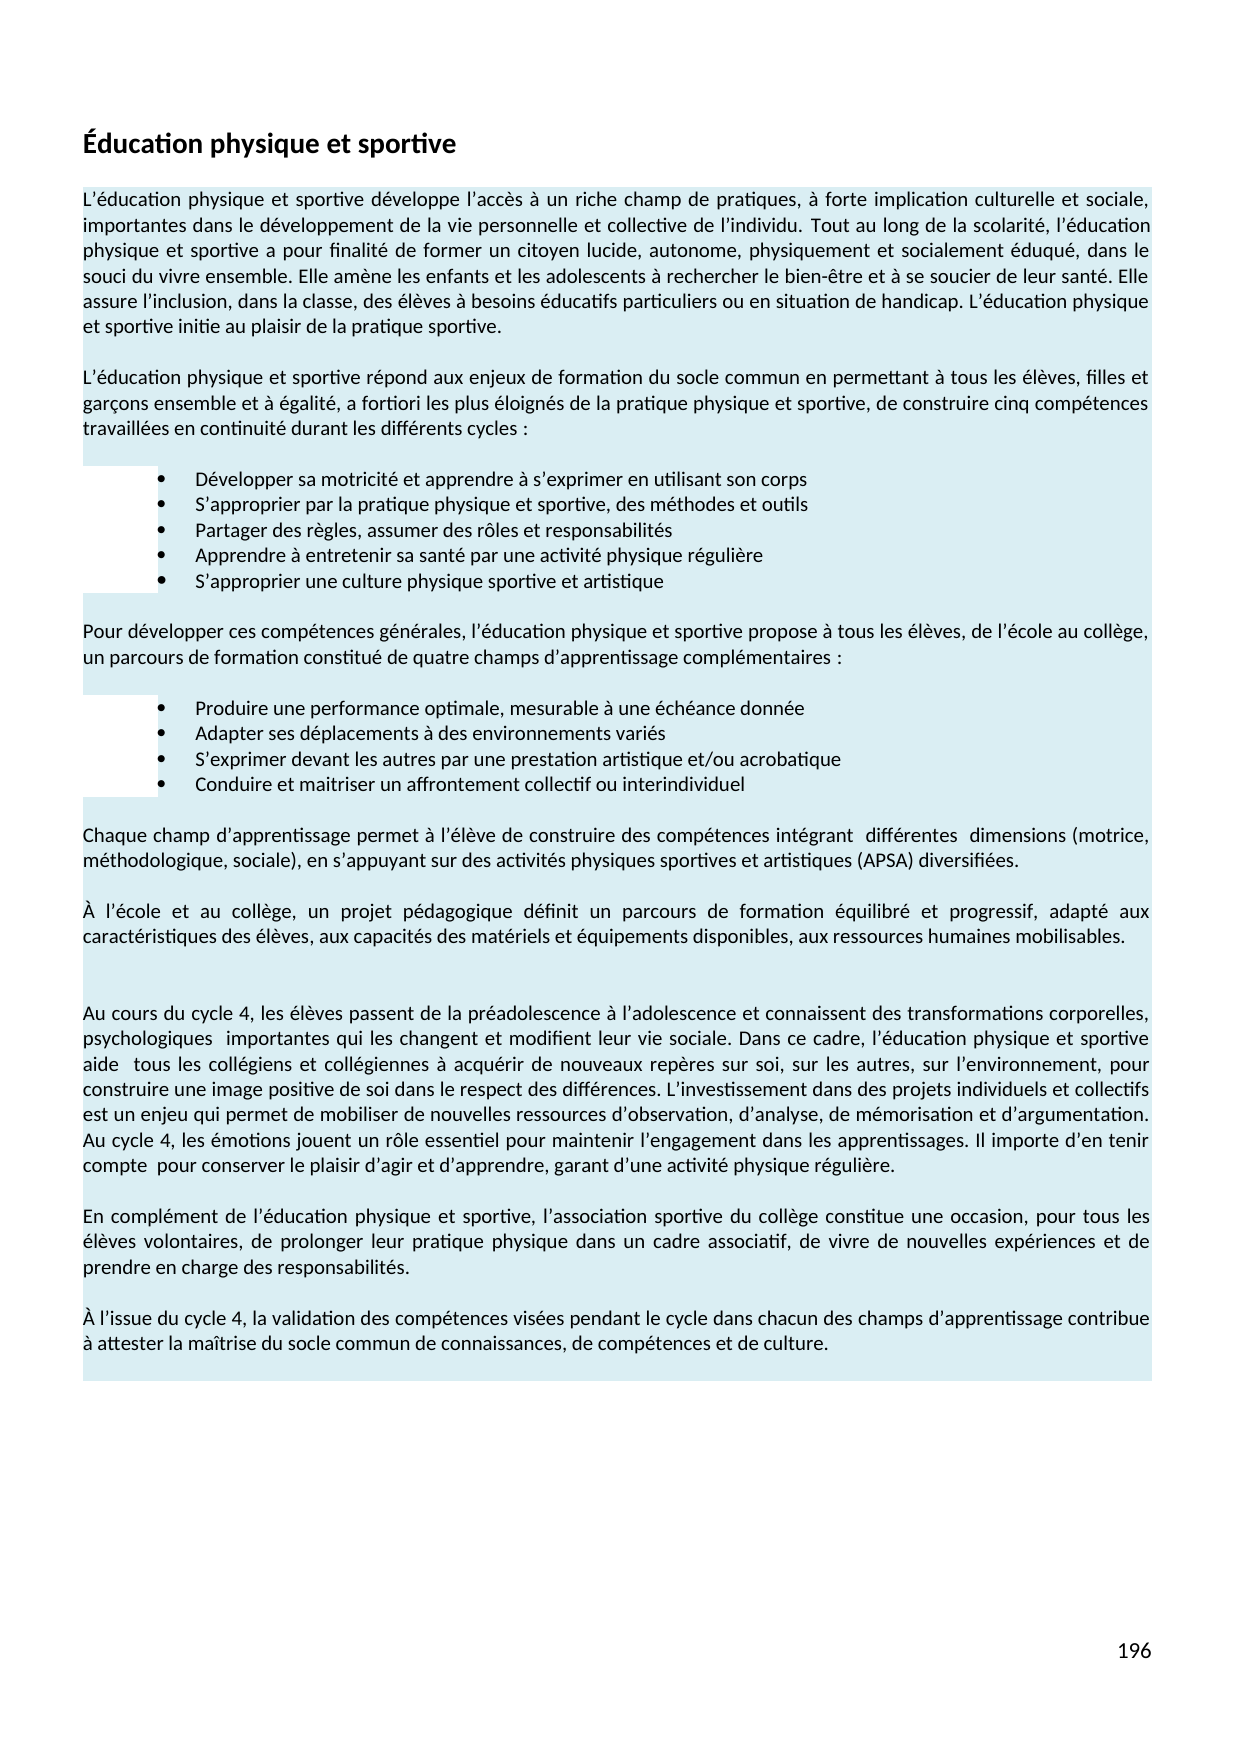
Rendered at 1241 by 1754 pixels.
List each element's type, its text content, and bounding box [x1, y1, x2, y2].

list Produire une performance optimale, mesurable à une échéance donnée [158, 695, 1152, 720]
text En complément de l’éducation physique et sportive, l’association sportive du collège constitue une occasion, pour tous les élèves volontaires, de prolonger leur pratique physique dans un cadre associatif, de vivre de nouvelles expériences et de prendre en charge des responsabilités. [83, 1203, 1152, 1279]
text À l’issue du cycle 4, la validation des compétences visées pendant le cycle dans chacun des champs d’apprentissage contribue à attester la maîtrise du socle commun de connaissances, de compétences et de culture. [83, 1305, 1152, 1356]
text À l’école et au collège, un projet pédagogique définit un parcours de formation équilibré et progressif, adapté aux caractéristiques des élèves, aux capacités des matériels et équipements disponibles, aux ressources humaines mobilisables. [83, 898, 1152, 949]
text Pour développer ces compétences générales, l’éducation physique et sportive propose à tous les élèves, de l’école au collège, un parcours de formation constitué de quatre champs d’apprentissage complémentaires : [83, 619, 1152, 669]
list Conduire et maitriser un affrontement collectif ou interindividuel [158, 771, 1152, 797]
list S’approprier par la pratique physique et sportive, des méthodes et outils [158, 492, 1152, 517]
text Éducation physique et sportive [83, 126, 1152, 161]
list S’exprimer devant les autres par une prestation artistique et/ou acrobatique [158, 746, 1152, 771]
list Développer sa motricité et apprendre à s’exprimer en utilisant son corps [158, 466, 1152, 492]
text Chaque champ d’apprentissage permet à l’élève de construire des compétences intégrant différentes dimensions (motrice, méthodologique, sociale), en s’appuyant sur des activités physiques sportives et artistiques (APSA) diversifiées. [83, 822, 1152, 873]
text L’éducation physique et sportive répond aux enjeux de formation du socle commun en permettant à tous les élèves, filles et garçons ensemble et à égalité, a fortiori les plus éloignés de la pratique physique et sportive, de construire cinq compétences travaillées en continuité durant les différents cycles : [83, 364, 1152, 441]
list Apprendre à entretenir sa santé par une activité physique régulière [158, 542, 1152, 568]
text L’éducation physique et sportive développe l’accès à un riche champ de pratiques, à forte implication culturelle et sociale, importantes dans le développement de la vie personnelle et collective de l’individu. Tout au long de la scolarité, l’éducation physique et sportive a pour finalité de former un citoyen lucide, autonome, physiquement et socialement éduqué, dans le souci du vivre ensemble. Elle amène les enfants et les adolescents à rechercher le bien-être et à se soucier de leur santé. Elle assure l’inclusion, dans la classe, des élèves à besoins éducatifs particuliers ou en situation de handicap. L’éducation physique et sportive initie au plaisir de la pratique sportive. [83, 187, 1152, 339]
list Partager des règles, assumer des rôles et responsabilités [158, 517, 1152, 542]
list S’approprier une culture physique sportive et artistique [158, 568, 1152, 593]
text Au cours du cycle 4, les élèves passent de la préadolescence à l’adolescence et connaissent des transformations corporelles, psychologiques importantes qui les changent et modifient leur vie sociale. Dans ce cadre, l’éducation physique et sportive aide tous les collégiens et collégiennes à acquérir de nouveaux repères sur soi, sur les autres, sur l’environnement, pour construire une image positive de soi dans le respect des différences. L’investissement dans des projets individuels et collectifs est un enjeu qui permet de mobiliser de nouvelles ressources d’observation, d’analyse, de mémorisation et d’argumentation. Au cycle 4, les émotions jouent un rôle essentiel pour maintenir l’engagement dans les apprentissages. Il importe d’en tenir compte pour conserver le plaisir d’agir et d’apprendre, garant d’une activité physique régulière. [83, 1000, 1152, 1178]
list Adapter ses déplacements à des environnements variés [158, 720, 1152, 746]
